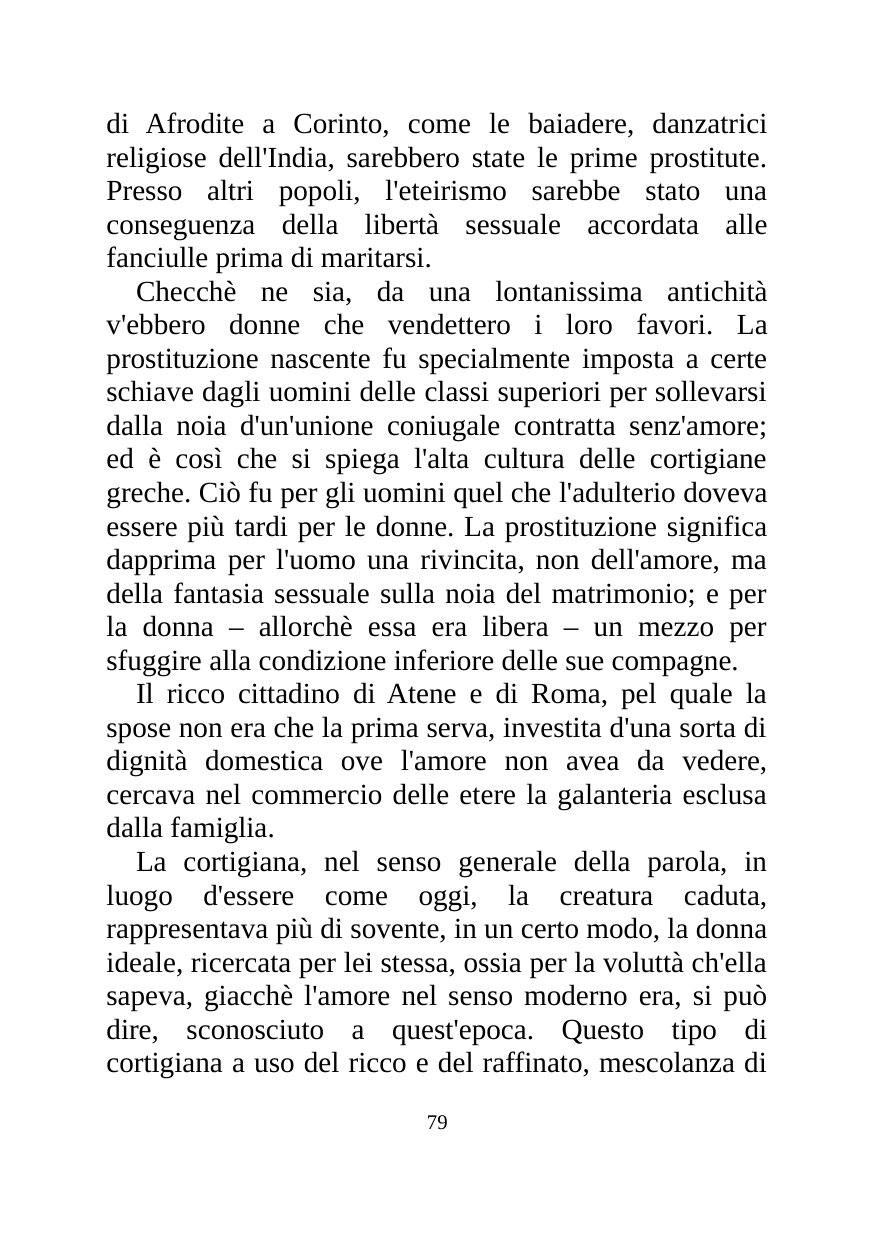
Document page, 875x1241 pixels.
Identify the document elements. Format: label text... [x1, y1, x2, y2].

text Il ricco cittadino di Atene e di Roma, pel quale la spose non era che la prima serva, investita d'una sorta di dignità domestica ove l'amore non avea da vedere, cercava nel commercio delle etere la galanteria esclusa dalla famiglia. [106, 676, 768, 844]
text Checchè ne sia, da una lontanissima antichità v'ebbero donne che vendettero i loro favori. La prostituzione nascente fu specialmente imposta a certe schiave dagli uomini delle classi superiori per sollevarsi dalla noia d'un'unione coniugale contratta senz'amore; ed è così che si spiega l'alta cultura delle cortigiane greche. Ciò fu per gli uomini quel che l'adulterio doveva essere più tardi per le donne. La prostituzione significa dapprima per l'uomo una rivincita, non dell'amore, ma della fantasia sessuale sulla noia del matrimonio; e per la donna – allorchè essa era libera – un mezzo per sfuggire alla condizione inferiore delle sue compagne. [106, 274, 768, 676]
text La cortigiana, nel senso generale della parola, in luogo d'essere come oggi, la creatura caduta, rappresentava più di sovente, in un certo modo, la donna ideale, ricercata per lei stessa, ossia per la voluttà ch'ella sapeva, giacchè l'amore nel senso moderno era, si può dire, sconosciuto a quest'epoca. Questo tipo di cortigiana a uso del ricco e del raffinato, mescolanza di [106, 844, 768, 1079]
text di Afrodite a Corinto, come le baiadere, danzatrici religiose dell'India, sarebbero state le prime prostitute. Presso altri popoli, l'eteirismo sarebbe stato una conseguenza della libertà sessuale accordata alle fanciulle prima di maritarsi. [106, 106, 768, 274]
